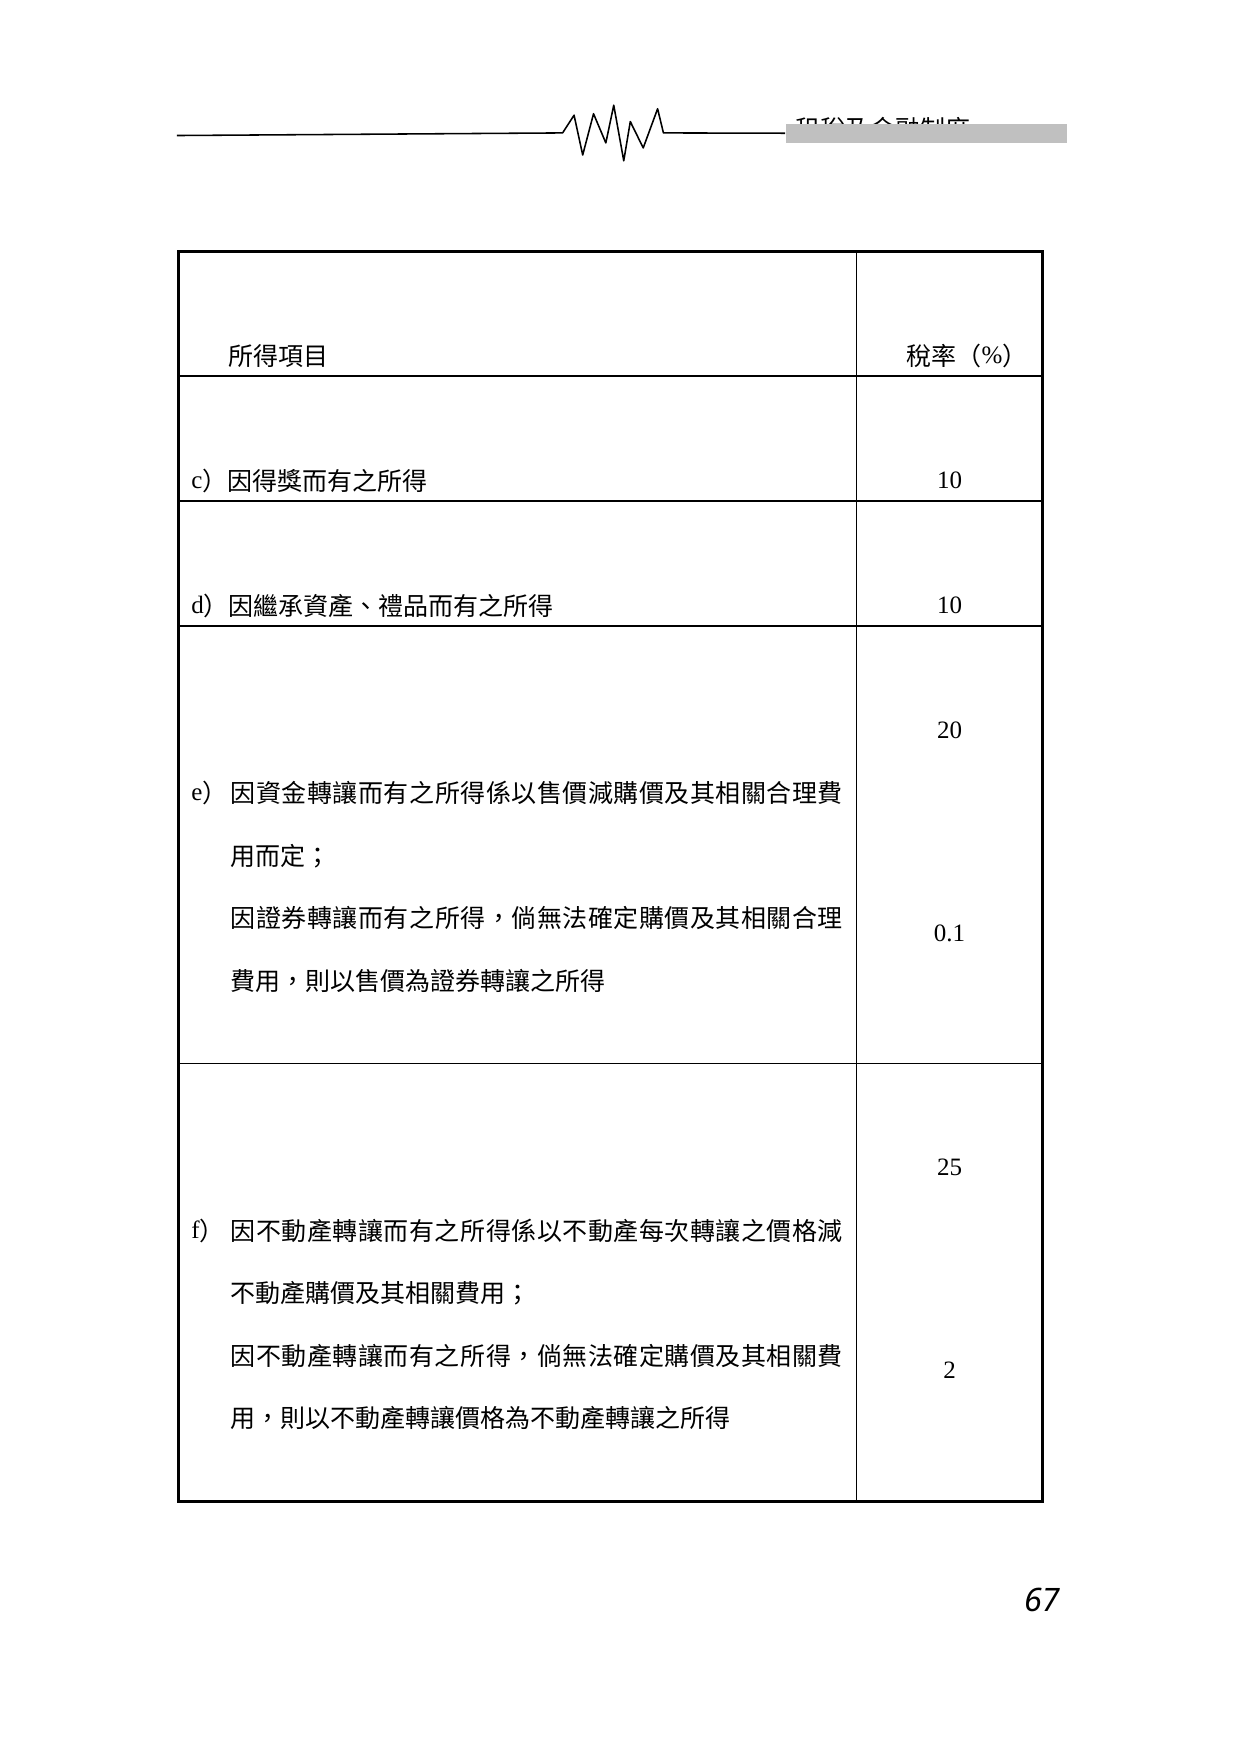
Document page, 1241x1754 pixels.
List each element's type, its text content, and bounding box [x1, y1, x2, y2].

table_cell 10 [857, 377, 1041, 500]
table_cell e） 因資金轉讓而有之所得係以售價減購價及其相關合理費用而定； 因證券轉讓而有之所得，倘無法確定購價及其相關合理費用，則以售價為證券轉讓之所得 [180, 627, 856, 1063]
table_cell 20 0.1 [857, 627, 1041, 1063]
table_cell c）因得獎而有之所得 [180, 377, 856, 500]
table_cell 10 [857, 502, 1041, 625]
table_cell f） 因不動產轉讓而有之所得係以不動產每次轉讓之價格減不動產購價及其相關費用； 因不動產轉讓而有之所得，倘無法確定購價及其相關費用，則以不動產轉讓價格為不動產轉讓之所得 [180, 1064, 856, 1500]
table_header 稅率（%） [857, 253, 1041, 375]
table_header 所得項目 [180, 253, 856, 375]
table_cell 25 2 [857, 1064, 1041, 1500]
table_cell d）因繼承資產、禮品而有之所得 [180, 502, 856, 625]
